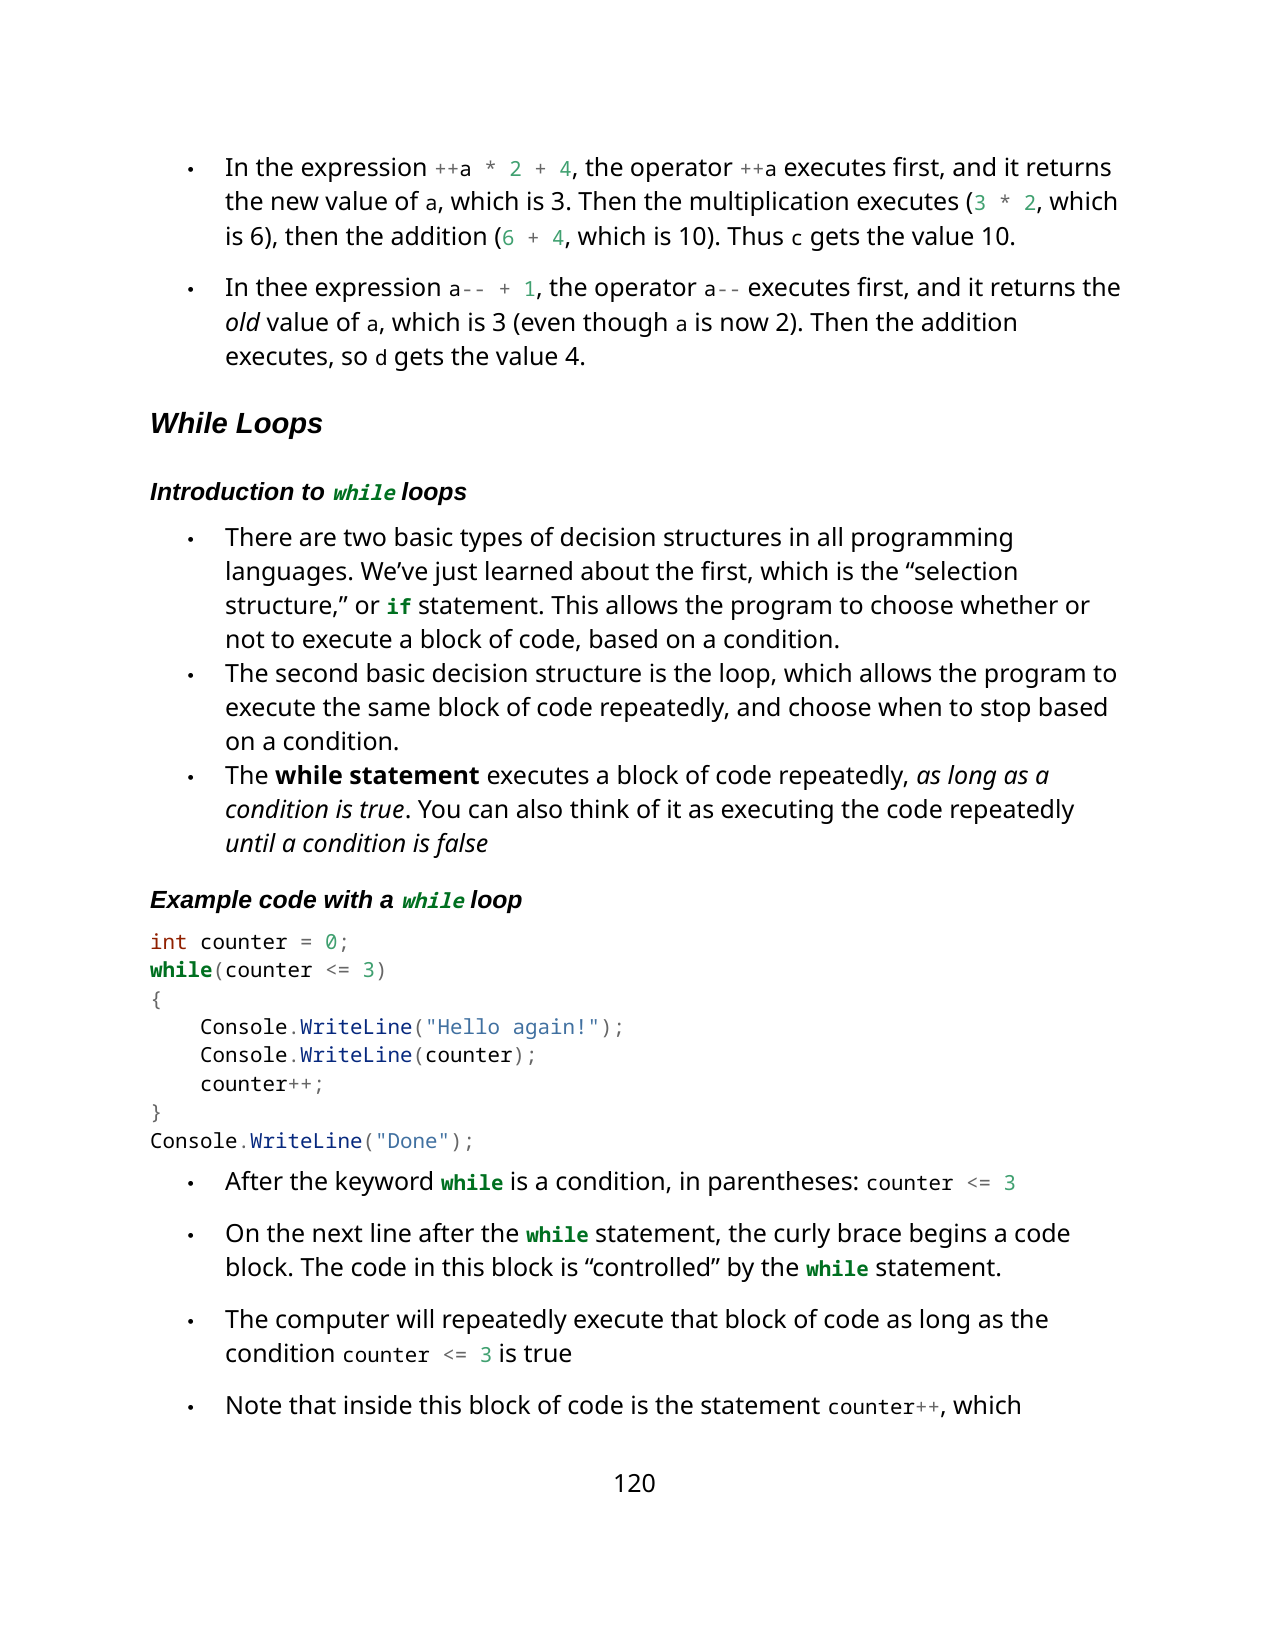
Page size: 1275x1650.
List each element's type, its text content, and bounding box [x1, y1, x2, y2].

text counter++; [150, 1069, 1125, 1097]
text Console.WriteLine("Done"); [150, 1126, 1125, 1154]
list The while statement executes a block of code repeatedly, as long as a condition is true. You can also think of it as executing the code repeatedly until a condition is false [187, 758, 1125, 860]
list Note that inside this block of code is the statement counter++, which [187, 1387, 1125, 1421]
text Console.WriteLine("Hello again!"); [150, 1012, 1125, 1041]
list The second basic decision structure is the loop, which allows the program to execute the same block of code repeatedly, and choose when to stop based on a condition. [187, 656, 1125, 758]
list There are two basic types of decision structures in all programming languages. We’ve just learned about the first, which is the “selection structure,” or if statement. This allows the program to choose whether or not to execute a block of code, based on a condition. [187, 519, 1125, 656]
list After the keyword while is a condition, in parentheses: counter <= 3 [187, 1163, 1125, 1197]
subtitle Introduction to while loops [150, 477, 1125, 507]
list In thee expression a-- + 1, the operator a-- executes first, and it returns the old value of a, which is 3 (even though a is now 2). Then the addition executes, so d gets the value 4. [187, 270, 1125, 372]
text while(counter <= 3) [150, 955, 1125, 984]
subtitle Example code with a while loop [150, 885, 1125, 914]
text } [150, 1097, 1125, 1126]
list In the expression ++a * 2 + 4, the operator ++a executes first, and it returns the new value of a, which is 3. Then the multiplication executes (3 * 2, which is 6), then the addition (6 + 4, which is 10). Thus c gets the value 10. [187, 150, 1125, 252]
list The computer will repeatedly execute that block of code as long as the condition counter <= 3 is true [187, 1301, 1125, 1369]
text { [150, 984, 1125, 1012]
text Console.WriteLine(counter); [150, 1041, 1125, 1069]
subtitle While Loops [150, 406, 1125, 440]
text int counter = 0; [150, 927, 1125, 955]
list On the next line after the while statement, the curly brace begins a code block. The code in this block is “controlled” by the while statement. [187, 1215, 1125, 1283]
